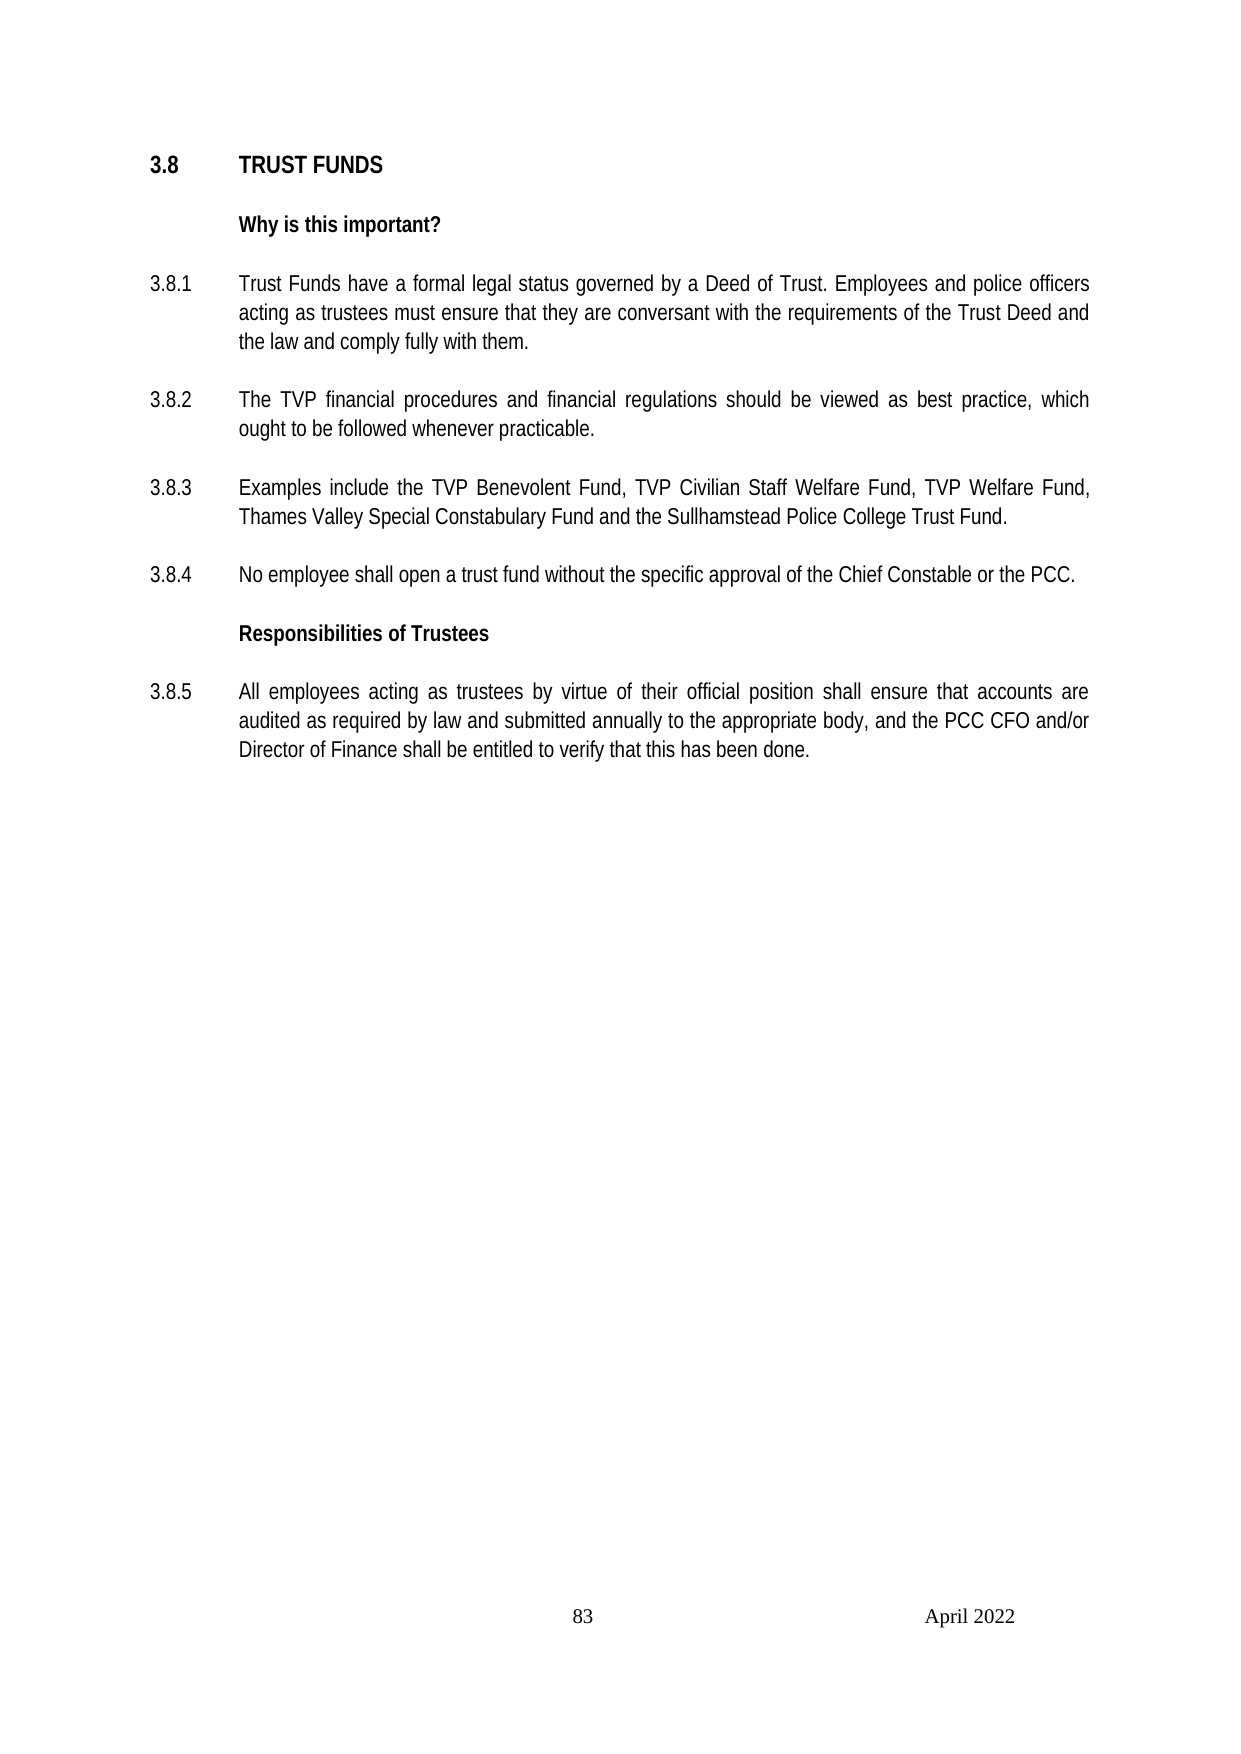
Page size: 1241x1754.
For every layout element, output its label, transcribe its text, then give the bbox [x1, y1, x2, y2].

list No employee shall open a trust fund without the specific approval of the Chief Constable or the PCC. [150, 558, 1090, 587]
list Examples include the TVP Benevolent Fund, TVP Civilian Staff Welfare Fund, TVP Welfare Fund, Thames Valley Special Constabulary Fund and the Sullhamstead Police College Trust Fund. [150, 471, 1090, 529]
text 3.8 TRUST FUNDS [150, 150, 1090, 179]
list The TVP financial procedures and financial regulations should be viewed as best practice, which ought to be followed whenever practicable. [150, 383, 1090, 442]
text Responsibilities of Trustees [150, 617, 1090, 646]
list All employees acting as trustees by virtue of their official position shall ensure that accounts are audited as required by law and submitted annually to the appropriate body, and the PCC CFO and/or Director of Finance shall be entitled to verify that this has been done. [150, 675, 1090, 762]
text Why is this important? [239, 208, 1090, 237]
list Trust Funds have a formal legal status governed by a Deed of Trust. Employees and police officers acting as trustees must ensure that they are conversant with the requirements of the Trust Deed and the law and comply fully with them. [150, 267, 1090, 354]
